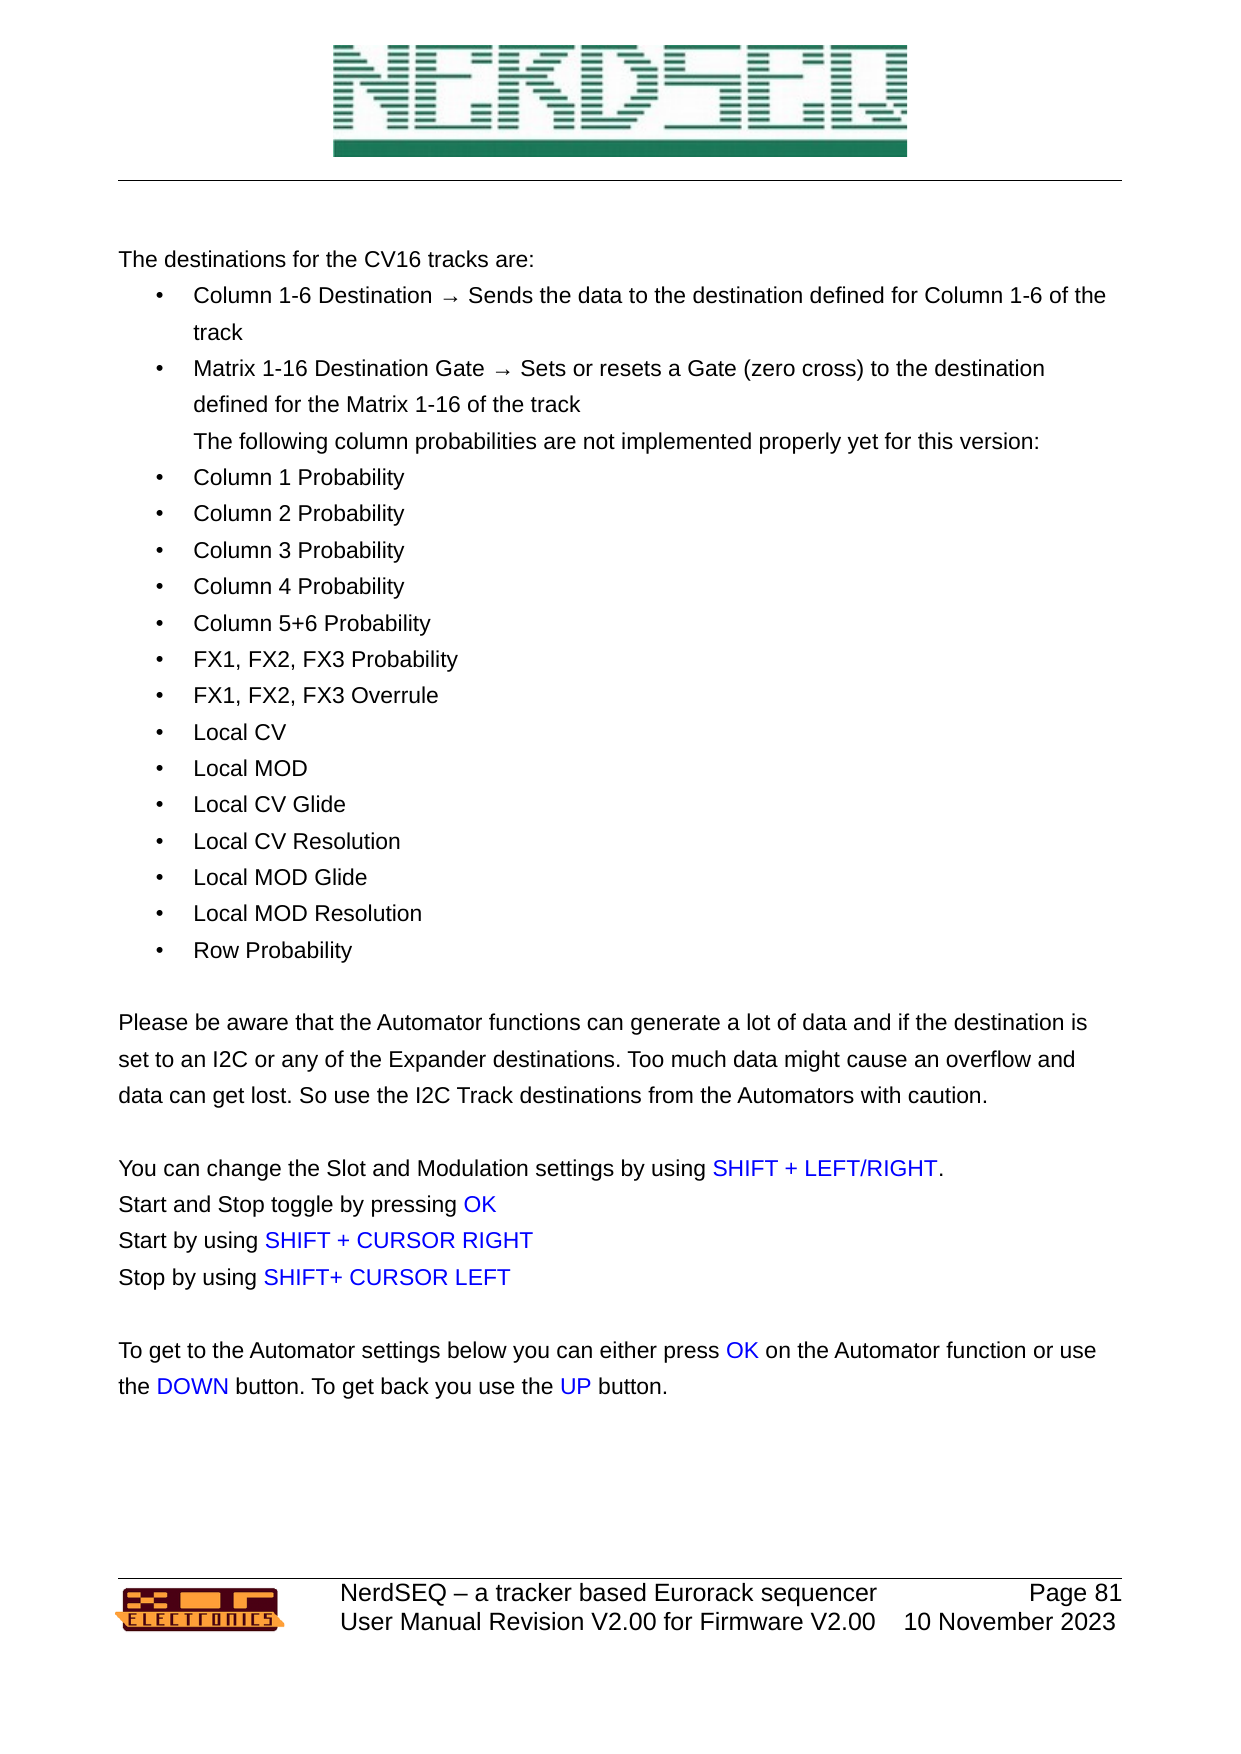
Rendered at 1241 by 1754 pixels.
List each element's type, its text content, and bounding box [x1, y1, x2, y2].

text Start by using SHIFT + CURSOR RIGHT [118, 1227, 1122, 1254]
list Local MOD Glide [156, 864, 1122, 890]
list Local CV [156, 718, 1122, 745]
text Start and Stop toggle by pressing OK [118, 1191, 1122, 1217]
text Stop by using SHIFT+ CURSOR LEFT [118, 1264, 1122, 1290]
list Local MOD Resolution [156, 900, 1122, 927]
picture [115, 1584, 285, 1634]
list The following column probabilities are not implemented properly yet for this version: [156, 428, 1122, 454]
list Local MOD [156, 755, 1122, 781]
text Please be aware that the Automator functions can generate a lot of data and if the destination is set to an I2C or any of the Expander destinations. Too much data might cause an overflow and data can get lost. So use the I2C Track destinations from the Automators with caution. [118, 1009, 1122, 1108]
text To get to the Automator settings below you can either press OK on the Automator function or use the DOWN button. To get back you use the UP button. [118, 1337, 1122, 1399]
list Column 4 Probability [156, 573, 1122, 599]
list Column 3 Probability [156, 537, 1122, 563]
list Column 1-6 Destination → Sends the data to the destination defined for Column 1-6 of the track [156, 282, 1122, 345]
text The destinations for the CV16 tracks are: [118, 246, 1122, 272]
list Column 2 Probability [156, 500, 1122, 527]
picture [333, 45, 908, 157]
list Local CV Glide [156, 791, 1122, 818]
text You can change the Slot and Modulation settings by using SHIFT + LEFT/RIGHT. [118, 1155, 1122, 1181]
list Local CV Resolution [156, 828, 1122, 854]
list FX1, FX2, FX3 Probability [156, 646, 1122, 672]
list FX1, FX2, FX3 Overrule [156, 682, 1122, 708]
list Column 5+6 Probability [156, 609, 1122, 636]
list Column 1 Probability [156, 464, 1122, 490]
list Matrix 1-16 Destination Gate → Sets or resets a Gate (zero cross) to the destination defined for the Matrix 1-16 of the track [156, 355, 1122, 418]
list Row Probability [156, 937, 1122, 963]
